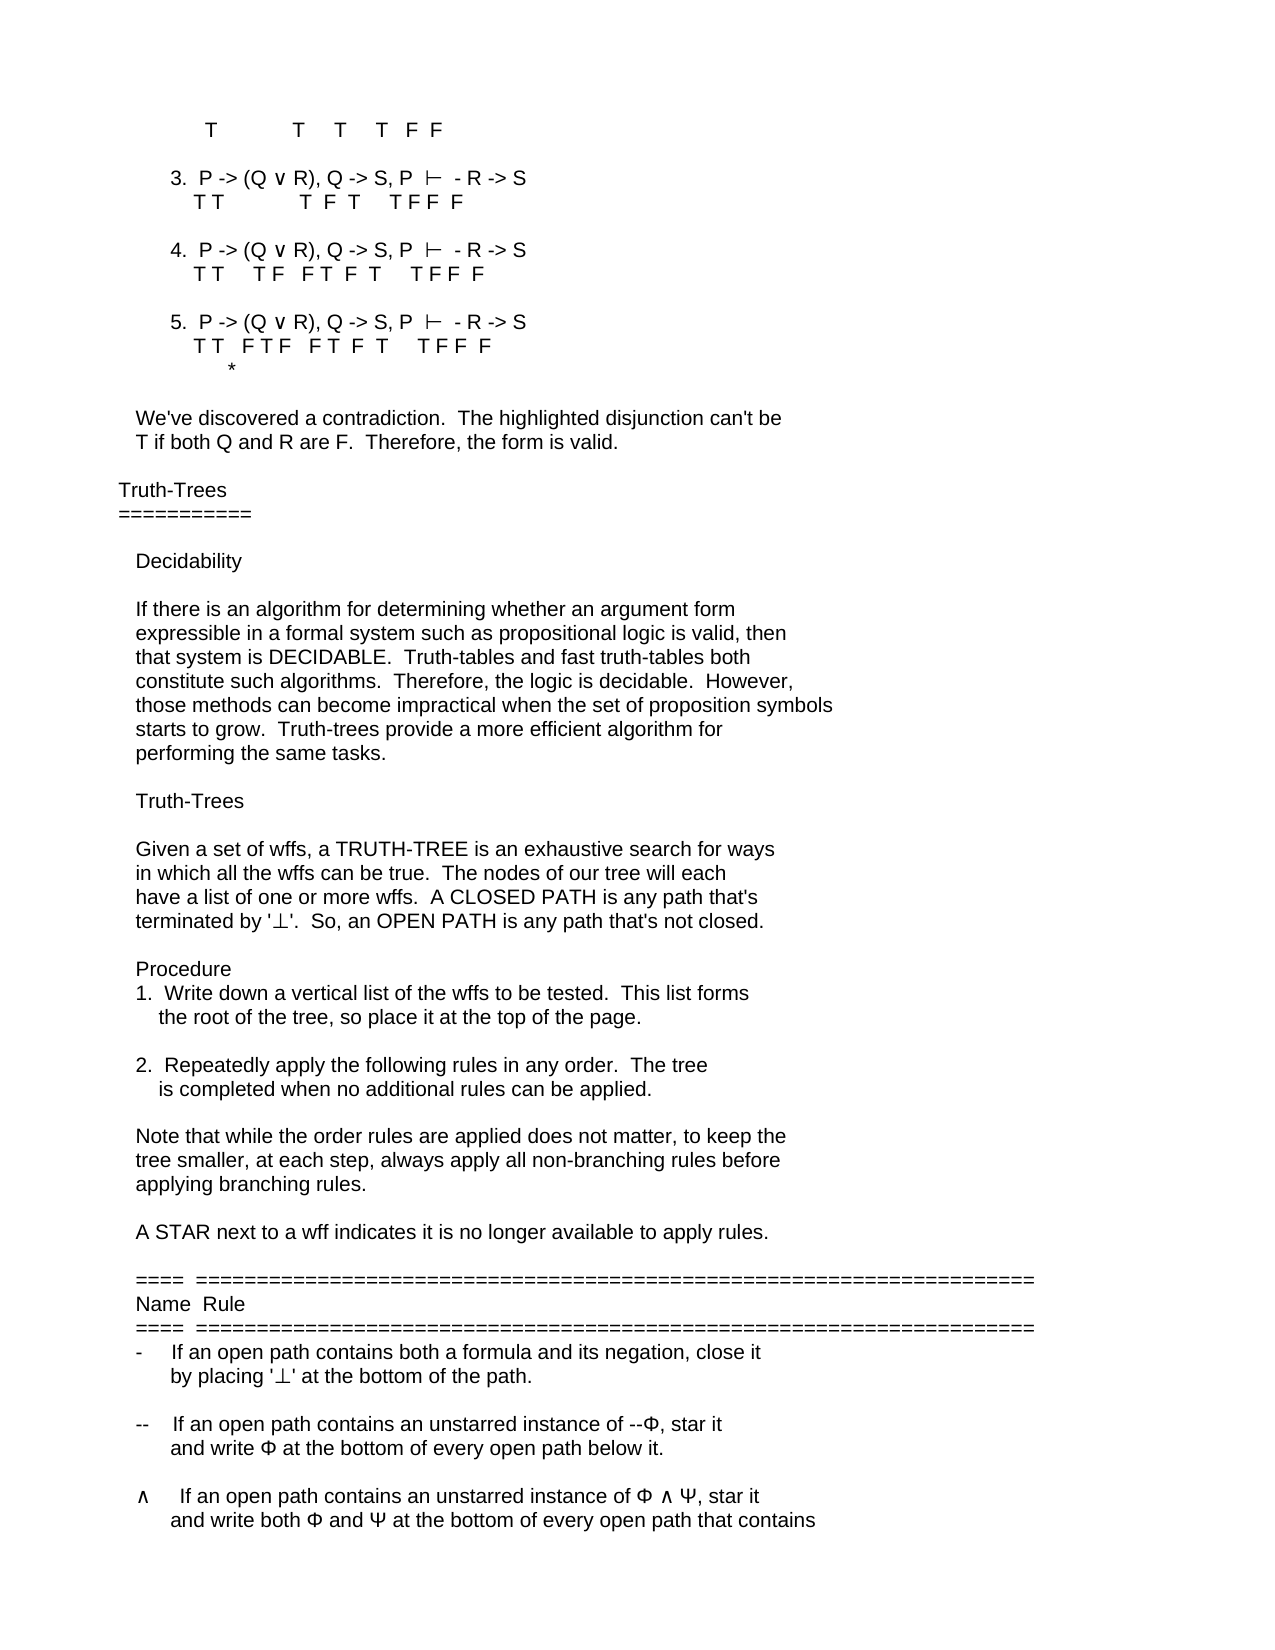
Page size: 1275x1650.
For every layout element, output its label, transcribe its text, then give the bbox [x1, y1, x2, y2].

text performing the same tasks. [118, 741, 1157, 765]
text constitute such algorithms. Therefore, the logic is decidable. However, [118, 669, 1157, 693]
text ==== ===================================================================== [118, 1268, 1157, 1292]
text 3. P -> (Q ∨ R), Q -> S, P ⊢ - R -> S [118, 166, 1157, 190]
text and write both Φ and Ψ at the bottom of every open path that contains [118, 1508, 1157, 1532]
text T T F T F F T F T T F F F [118, 334, 1157, 358]
text those methods can become impractical when the set of proposition symbols [118, 693, 1157, 717]
text Decidability [118, 549, 1157, 573]
text that system is DECIDABLE. Truth-tables and fast truth-tables both [118, 645, 1157, 669]
text applying branching rules. [118, 1172, 1157, 1196]
text Note that while the order rules are applied does not matter, to keep the [118, 1124, 1157, 1148]
text We've discovered a contradiction. The highlighted disjunction can't be [118, 406, 1157, 429]
text 5. P -> (Q ∨ R), Q -> S, P ⊢ - R -> S [118, 310, 1157, 334]
text Procedure [118, 957, 1157, 981]
text - If an open path contains both a formula and its negation, close it [118, 1340, 1157, 1364]
text T T T F F T F T T F F F [118, 262, 1157, 286]
text * [118, 358, 1157, 382]
text T if both Q and R are F. Therefore, the form is valid. [118, 429, 1157, 453]
text A STAR next to a wff indicates it is no longer available to apply rules. [118, 1220, 1157, 1244]
text ∧ If an open path contains an unstarred instance of Φ ∧ Ψ, star it [118, 1484, 1157, 1508]
text the root of the tree, so place it at the top of the page. [118, 1004, 1157, 1028]
text 4. P -> (Q ∨ R), Q -> S, P ⊢ - R -> S [118, 238, 1157, 262]
text by placing '⊥' at the bottom of the path. [118, 1364, 1157, 1388]
text and write Φ at the bottom of every open path below it. [118, 1436, 1157, 1460]
text T T T F T T F F F [118, 190, 1157, 214]
text expressible in a formal system such as propositional logic is valid, then [118, 621, 1157, 645]
text is completed when no additional rules can be applied. [118, 1076, 1157, 1100]
text Given a set of wffs, a TRUTH-TREE is an exhaustive search for ways [118, 837, 1157, 861]
text 1. Write down a vertical list of the wffs to be tested. This list forms [118, 981, 1157, 1004]
text terminated by '⊥'. So, an OPEN PATH is any path that's not closed. [118, 909, 1157, 933]
text =========== [118, 501, 1157, 525]
text tree smaller, at each step, always apply all non-branching rules before [118, 1148, 1157, 1172]
text Truth-Trees [118, 477, 1157, 501]
text T T T T F F [118, 118, 1157, 142]
text Name Rule [118, 1292, 1157, 1316]
text Truth-Trees [118, 789, 1157, 813]
text If there is an algorithm for determining whether an argument form [118, 597, 1157, 621]
text in which all the wffs can be true. The nodes of our tree will each [118, 861, 1157, 885]
text -- If an open path contains an unstarred instance of --Φ, star it [118, 1412, 1157, 1436]
text ==== ===================================================================== [118, 1316, 1157, 1340]
text 2. Repeatedly apply the following rules in any order. The tree [118, 1052, 1157, 1076]
text starts to grow. Truth-trees provide a more efficient algorithm for [118, 717, 1157, 741]
text have a list of one or more wffs. A CLOSED PATH is any path that's [118, 885, 1157, 909]
